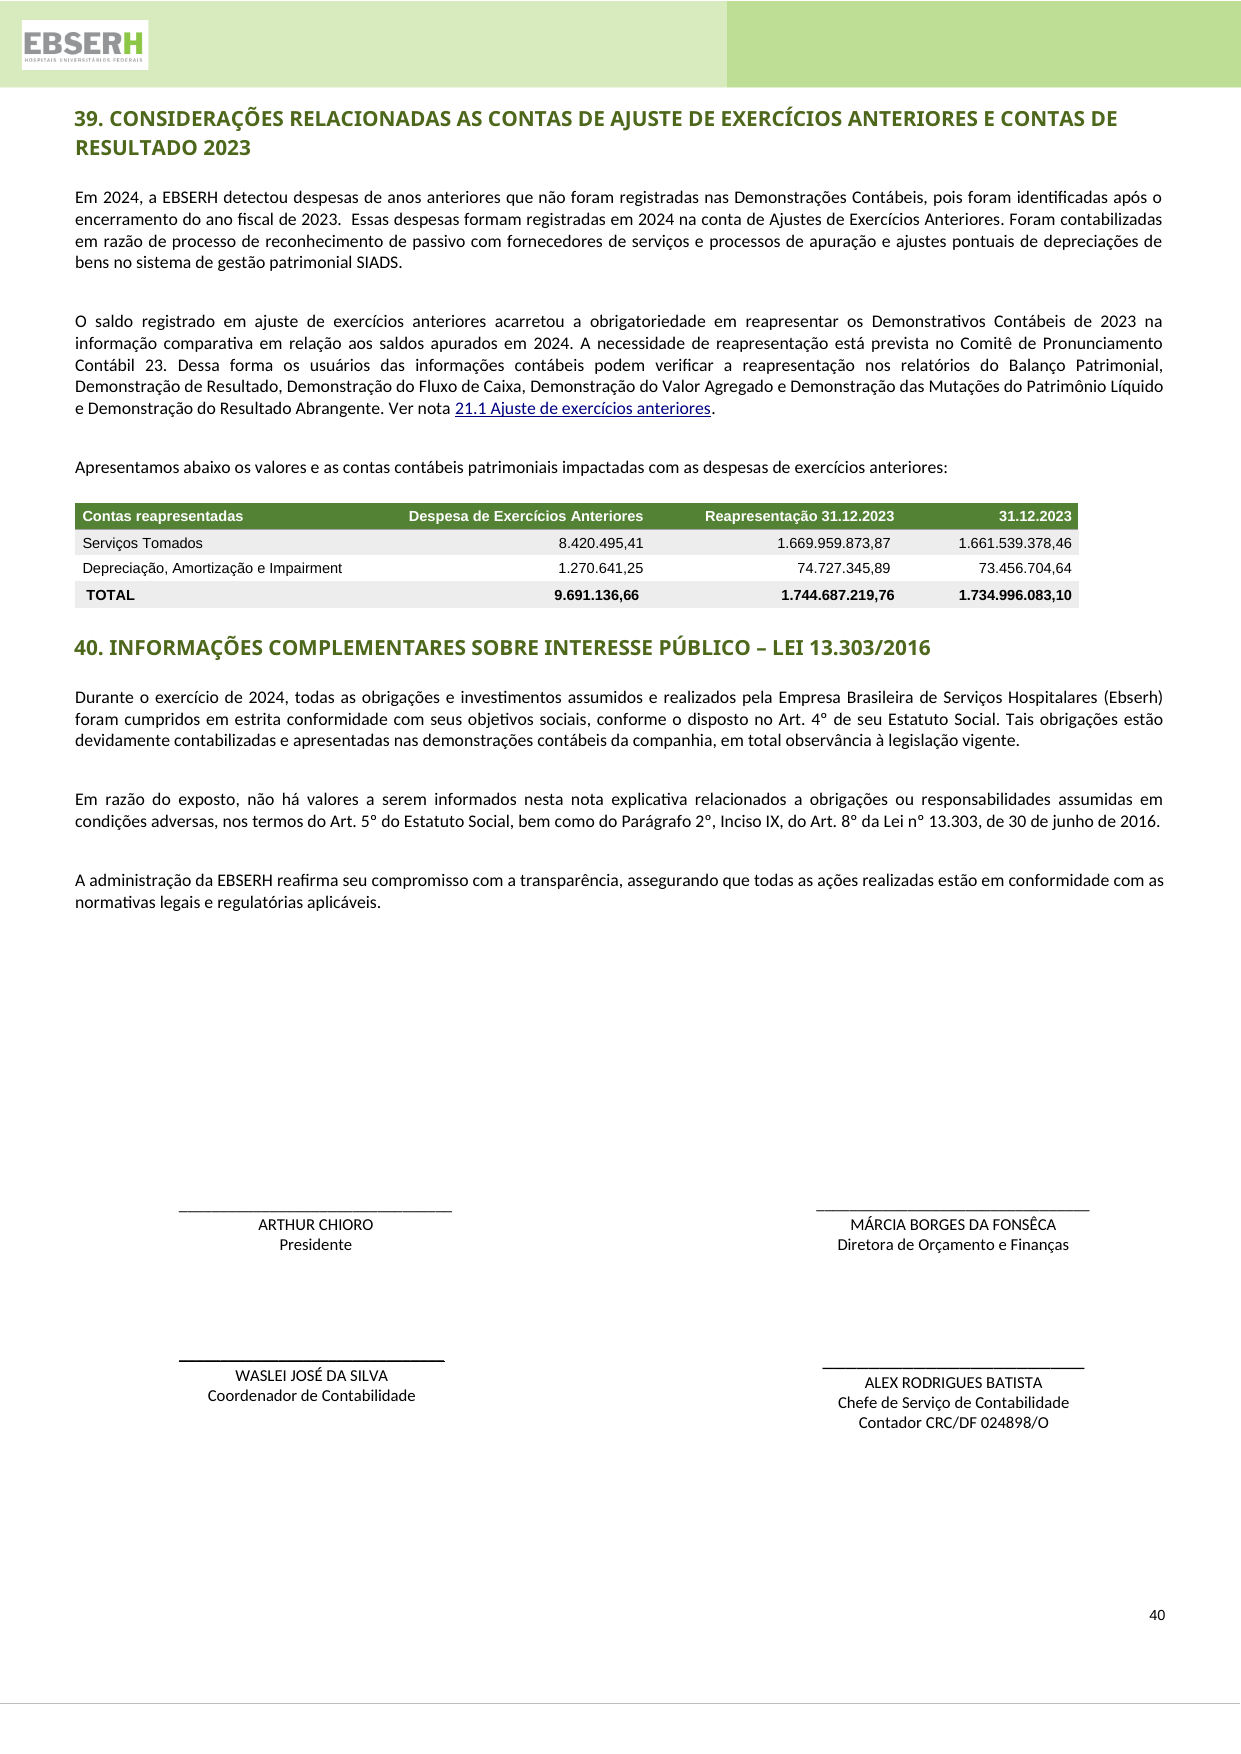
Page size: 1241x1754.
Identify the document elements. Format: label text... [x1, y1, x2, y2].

table_cell 1.669.959.873,87 [651, 530, 902, 555]
text Chefe de Serviço de Contabilidade [774, 1392, 1133, 1413]
text Presidente [90, 1234, 541, 1255]
table_header 31.12.2023 [902, 503, 1078, 529]
table_cell TOTAL [75, 581, 370, 608]
text O saldo registrado em ajuste de exercícios anteriores acarretou a obrigatoriedade em reapresentar os Demonstrativos Contábeis de 2023 na informação comparativa em relação aos saldos apurados em 2024. A necessidade de reapresentação está prevista no Comitê de Pronunciamento Contábil 23. Dessa forma os usuários das informações contábeis podem verificar a reapresentação nos relatórios do Balanço Patrimonial, Demonstração de Resultado, Demonstração do Fluxo de Caixa, Demonstração do Valor Agregado e Demonstração das Mutações do Patrimônio Líquido e Demonstração do Resultado Abrangente. Ver nota 21.1 Ajuste de exercícios anteriores. [75, 311, 1165, 419]
text A administração da EBSERH reafirma seu compromisso com a transparência, assegurando que todas as ações realizadas estão em conformidade com as normativas legais e regulatórias aplicáveis. [75, 869, 1165, 913]
table_cell 9.691.136,66 [370, 581, 651, 608]
table_cell 1.270.641,25 [370, 555, 651, 581]
text Em 2024, a EBSERH detectou despesas de anos anteriores que não foram registradas nas Demonstrações Contábeis, pois foram identificadas após o encerramento do ano fiscal de 2023. Essas despesas formam registradas em 2024 na conta de Ajustes de Exercícios Anteriores. Foram contabilizadas em razão de processo de reconhecimento de passivo com fornecedores de serviços e processos de apuração e ajustes pontuais de depreciações de bens no sistema de gestão patrimonial SIADS. [75, 186, 1165, 273]
table_header Reapresentação 31.12.2023 [651, 503, 902, 529]
list INFORMAÇÕES COMPLEMENTARES SOBRE INTERESSE PÚBLICO – LEI 13.303/2016 [74, 633, 1165, 661]
text ALEX RODRIGUES BATISTA [774, 1372, 1133, 1392]
text WASLEI JOSÉ DA SILVA [109, 1365, 514, 1385]
text Coordenador de Contabilidade [109, 1385, 514, 1406]
text _________________________________ [90, 1186, 541, 1214]
table_header Despesa de Exercícios Anteriores [370, 503, 651, 529]
table_cell Serviços Tomados [75, 530, 370, 555]
text Diretora de Orçamento e Finanças [727, 1234, 1179, 1254]
text Durante o exercício de 2024, todas as obrigações e investimentos assumidos e realizados pela Empresa Brasileira de Serviços Hospitalares (Ebserh) foram cumpridos em estrita conformidade com seus objetivos sociais, conforme o disposto no Art. 4º de seu Estatuto Social. Tais obrigações estão devidamente contabilizadas e apresentadas nas demonstrações contábeis da companhia, em total observância à legislação vigente. [75, 686, 1165, 751]
table_cell Depreciação, Amortização e Impairment [75, 555, 370, 581]
table_cell 1.661.539.378,46 [902, 530, 1079, 555]
table_header Contas reapresentadas [75, 503, 370, 529]
list CONSIDERAÇÕES RELACIONADAS AS CONTAS DE AJUSTE DE EXERCÍCIOS ANTERIORES E CONTAS DE RESULTADO 2023 [74, 104, 1165, 161]
text ARTHUR CHIORO [90, 1214, 541, 1234]
text MÁRCIA BORGES DA FONSÊCA [727, 1214, 1179, 1234]
table_cell 8.420.495,41 [370, 530, 651, 555]
table_cell 1.744.687.219,76 [651, 581, 902, 608]
text Apresentamos abaixo os valores e as contas contábeis patrimoniais impactadas com as despesas de exercícios anteriores: [75, 456, 1165, 478]
text ________________________________ [109, 1343, 514, 1364]
text _______________________ [774, 1344, 1133, 1372]
text _________________________________ [727, 1186, 1179, 1214]
text Contador CRC/DF 024898/O [774, 1413, 1133, 1433]
table_cell 73.456.704,64 [902, 555, 1079, 581]
text Em razão do exposto, não há valores a serem informados nesta nota explicativa relacionados a obrigações ou responsabilidades assumidas em condições adversas, nos termos do Art. 5º do Estatuto Social, bem como do Parágrafo 2º, Inciso IX, do Art. 8º da Lei nº 13.303, de 30 de junho de 2016. [75, 788, 1165, 832]
table_cell 1.734.996.083,10 [902, 581, 1079, 608]
table_cell 74.727.345,89 [651, 555, 902, 581]
